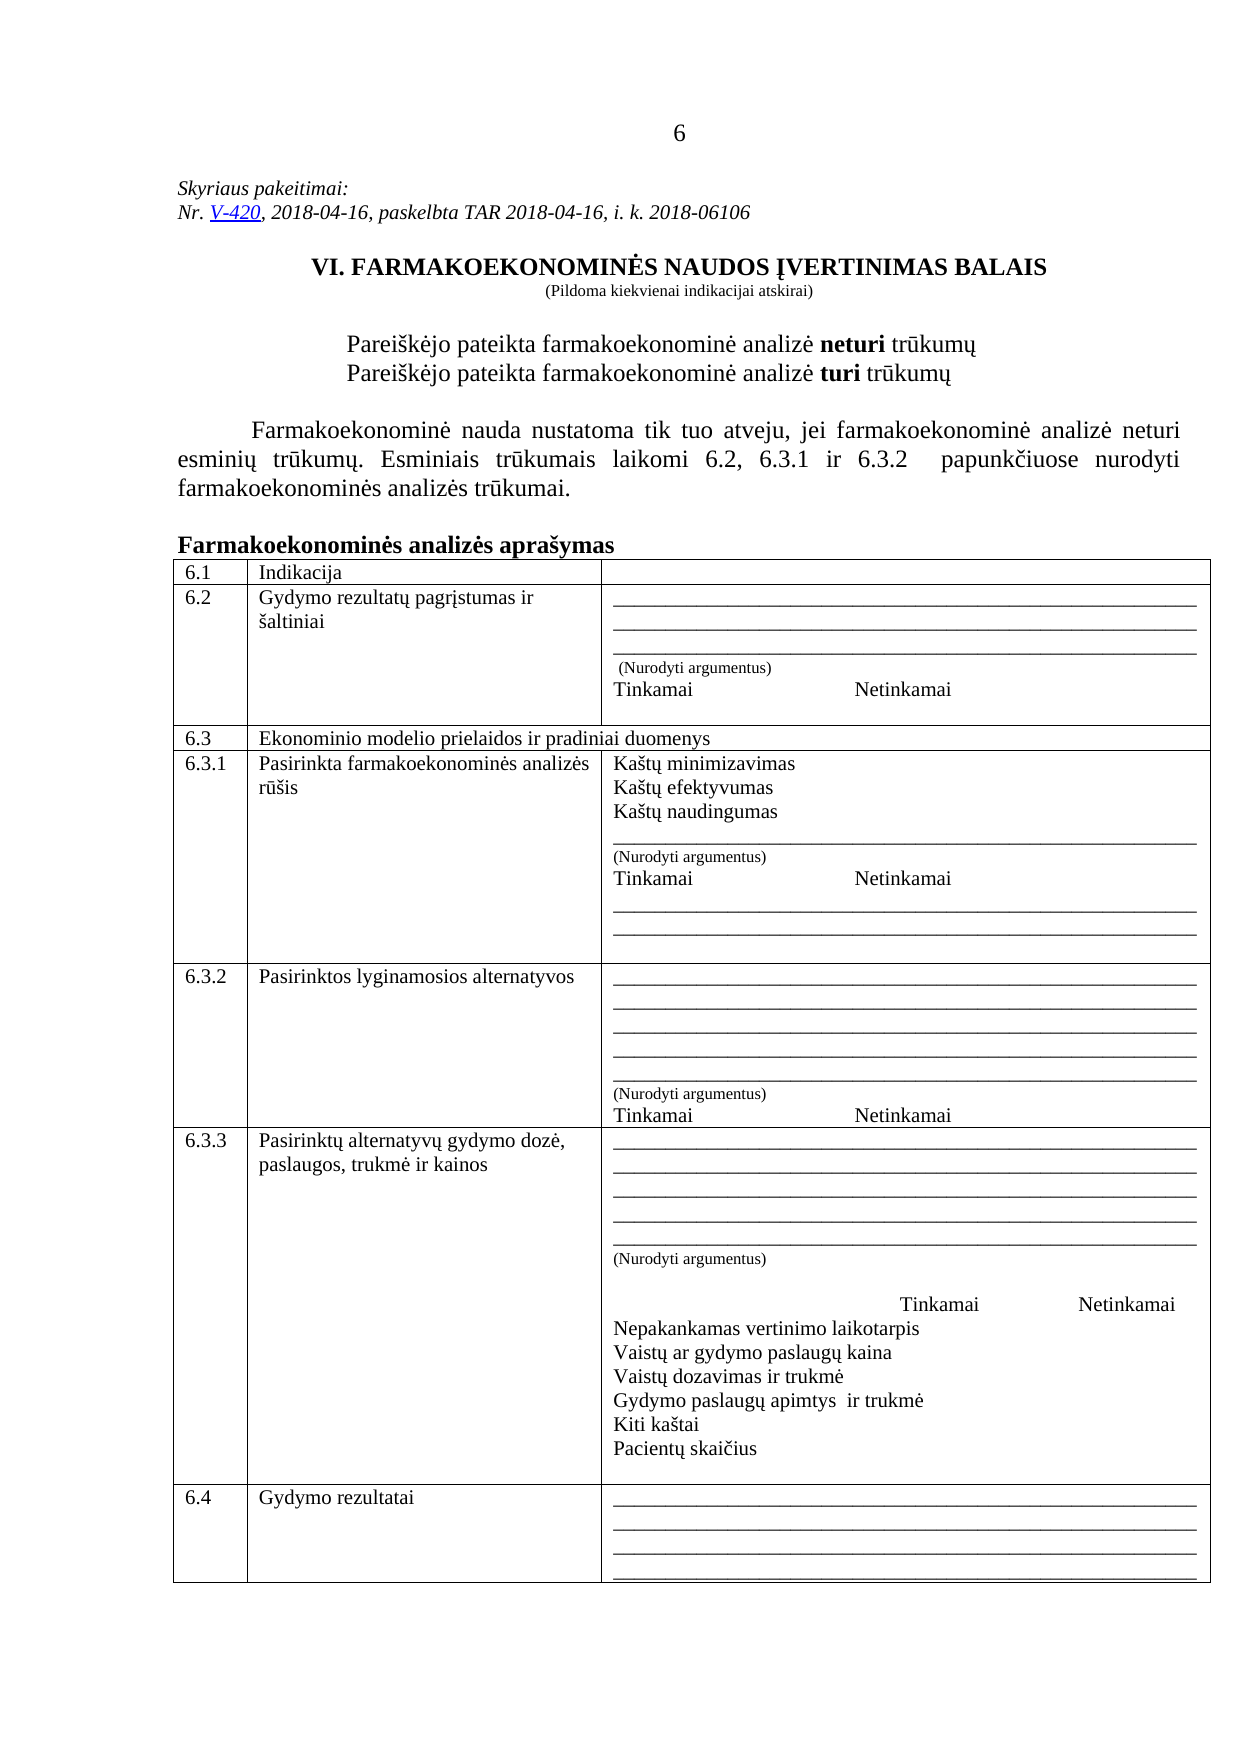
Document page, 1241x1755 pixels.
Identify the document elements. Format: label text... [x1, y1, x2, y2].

table_cell 6.3.2 [174, 964, 247, 1127]
table_cell ________________________________________________________ ________________________________________________________ ________________________________________________________ ________________________________________________________ [602, 1485, 1210, 1582]
table_header 6.1 [174, 560, 247, 584]
table_cell 6.3.3 [174, 1128, 247, 1484]
table_cell Pasirinktos lyginamosios alternatyvos [248, 964, 601, 1127]
text Skyriaus pakeitimai: [177, 176, 1181, 200]
text (Pildoma kiekvienai indikacijai atskirai) [177, 281, 1181, 300]
table_cell ________________________________________________________ ________________________________________________________ ________________________________________________________ (Nurodyti argumentus) Tinkamai Netinkamai [602, 585, 1210, 725]
table_cell Pasirinkta farmakoekonominės analizės rūšis [248, 751, 601, 963]
text VI. FARMAKOEKONOMINĖS NAUDOS ĮVERTINIMAS BALAIS [177, 252, 1181, 281]
table_cell 6.4 [174, 1485, 247, 1582]
table_cell Kaštų minimizavimas Kaštų efektyvumas Kaštų naudingumas ________________________________________________________ (Nurodyti argumentus) Tinkamai Netinkamai ________________________________________________________ ________________________________________________________ [602, 751, 1210, 963]
text Pareiškėjo pateikta farmakoekonominė analizė turi trūkumų [251, 358, 1181, 387]
table_cell ________________________________________________________ ________________________________________________________ ________________________________________________________ ________________________________________________________ ________________________________________________________ (Nurodyti argumentus) Tinkamai Netinkamai Nepakankamas vertinimo laikotarpis Vaistų ar gydymo paslaugų kaina Vaistų dozavimas ir trukmė Gydymo paslaugų apimtys ir trukmė Kiti kaštai Pacientų skaičius [602, 1128, 1210, 1484]
table_cell 6.2 [174, 585, 247, 725]
table_cell 6.3.1 [174, 751, 247, 963]
table_cell ________________________________________________________ ________________________________________________________ ________________________________________________________ ________________________________________________________ ________________________________________________________ (Nurodyti argumentus) Tinkamai Netinkamai [602, 964, 1210, 1127]
text Pareiškėjo pateikta farmakoekonominė analizė neturi trūkumų [251, 329, 1181, 358]
table_header [602, 560, 1210, 584]
table_cell Pasirinktų alternatyvų gydymo dozė, paslaugos, trukmė ir kainos [248, 1128, 601, 1484]
text Nr. V-420, 2018-04-16, paskelbta TAR 2018-04-16, i. k. 2018-06106 [177, 200, 1181, 224]
table_cell Ekonominio modelio prielaidos ir pradiniai duomenys [248, 726, 1210, 750]
table_cell Gydymo rezultatų pagrįstumas ir šaltiniai [248, 585, 601, 725]
text Farmakoekonominės analizės aprašymas [177, 530, 1181, 559]
table_cell 6.3 [174, 726, 247, 750]
text Farmakoekonominė nauda nustatoma tik tuo atveju, jei farmakoekonominė analizė neturi esminių trūkumų. Esminiais trūkumais laikomi 6.2, 6.3.1 ir 6.3.2 papunkčiuose nurodyti farmakoekonominės analizės trūkumai. [177, 415, 1181, 502]
table_cell Gydymo rezultatai [248, 1485, 601, 1582]
table_header Indikacija [248, 560, 601, 584]
